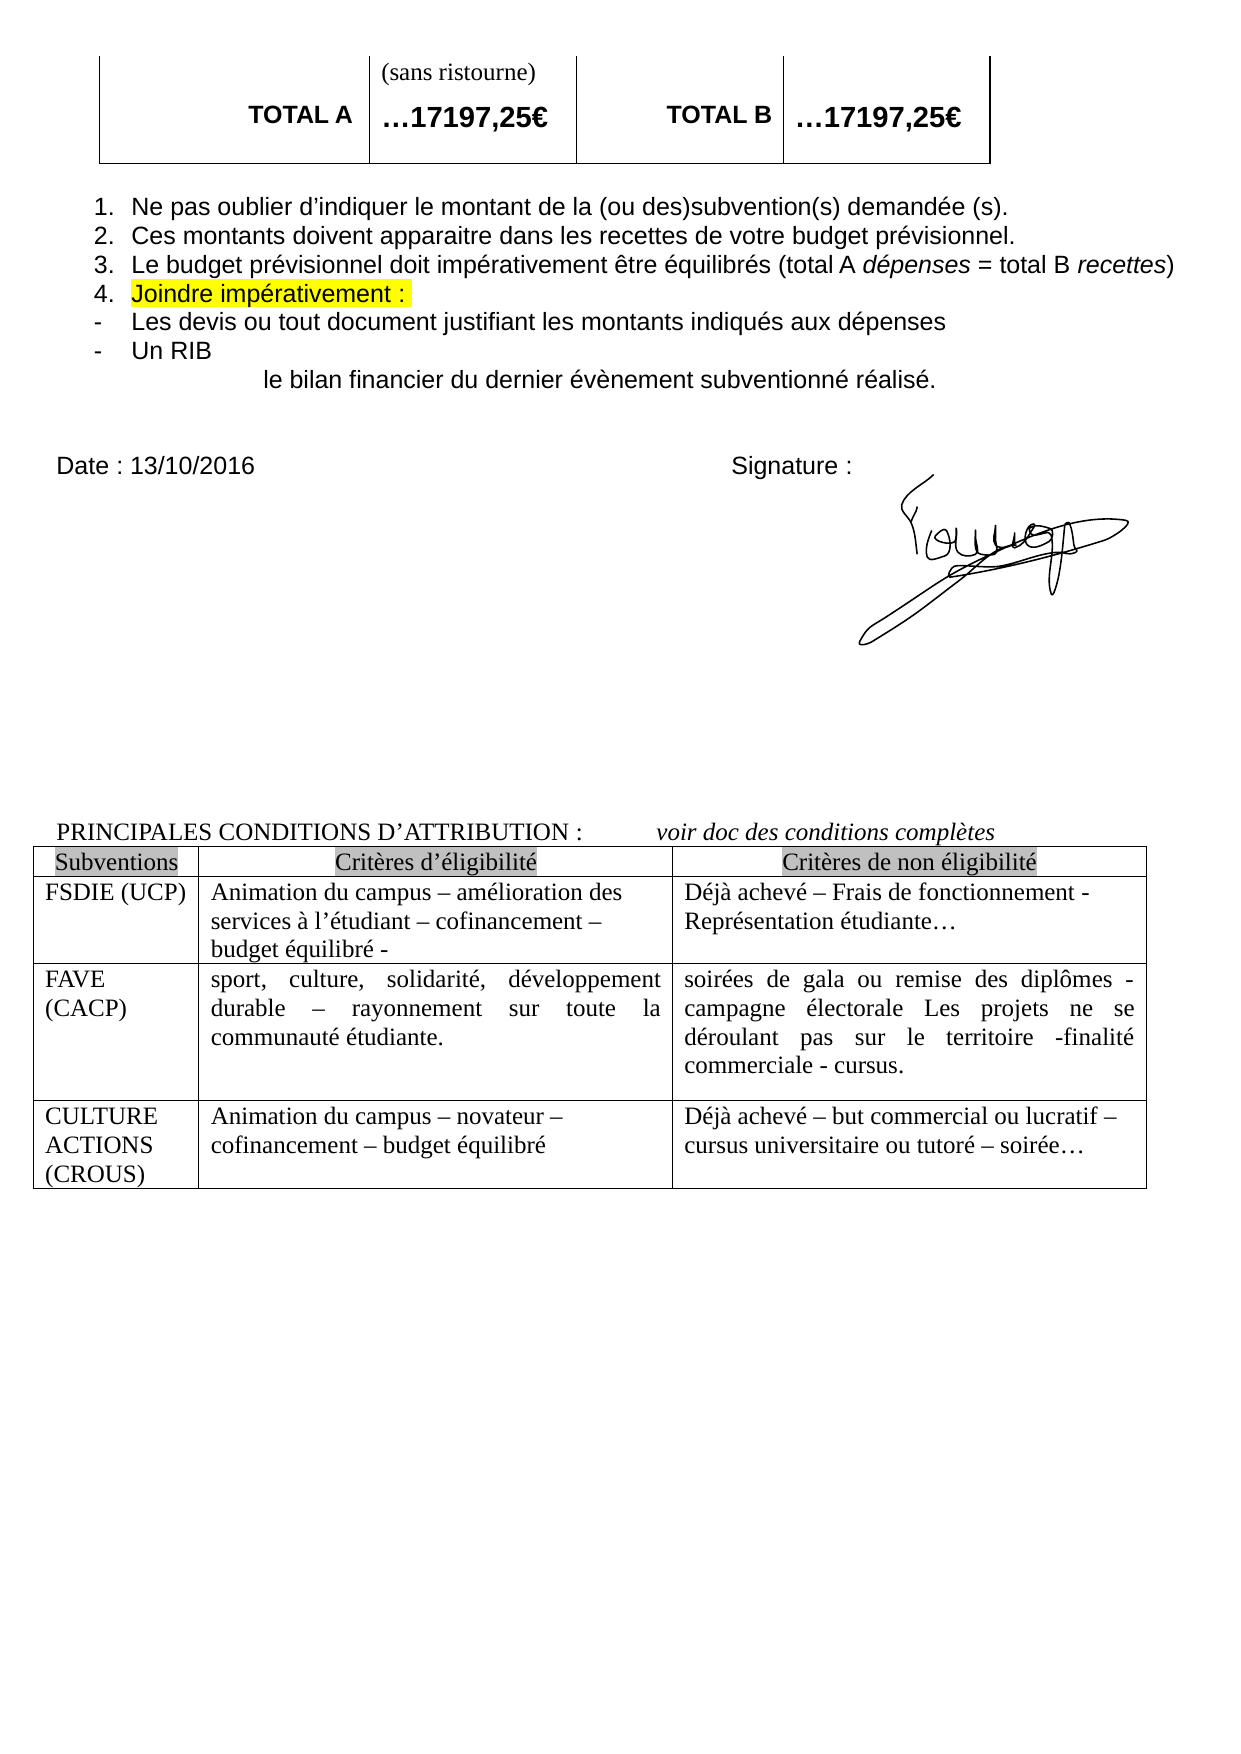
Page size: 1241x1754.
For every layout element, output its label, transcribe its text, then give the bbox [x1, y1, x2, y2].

table_cell …17197,25€ [784, 56, 989, 134]
table_cell TOTAL B [577, 56, 783, 134]
table_header Subventions [34, 847, 198, 876]
text PRINCIPALES CONDITIONS D’ATTRIBUTION : voir doc des conditions complètes [56, 817, 1184, 846]
table_header Critères de non éligibilité [673, 847, 1146, 876]
table_cell FAVE (CACP) [34, 964, 198, 1100]
table_cell Animation du campus – amélioration des services à l’étudiant – cofinancement – budget équilibré - [199, 877, 672, 963]
table_cell Déjà achevé – but commercial ou lucratif – cursus universitaire ou tutoré – soirée… [673, 1101, 1146, 1187]
table_cell [100, 134, 369, 163]
table_cell [577, 134, 783, 163]
table_cell sport, culture, solidarité, développement durable – rayonnement sur toute la communauté étudiante. [199, 964, 672, 1100]
table_cell Déjà achevé – Frais de fonctionnement - Représentation étudiante… [673, 877, 1146, 963]
table_cell [370, 134, 576, 163]
table_cell CULTURE ACTIONS (CROUS) [34, 1101, 198, 1187]
table_cell Animation du campus – novateur – cofinancement – budget équilibré [199, 1101, 672, 1187]
text le bilan financier du dernier évènement subventionné réalisé. [94, 365, 1184, 394]
table_cell soirées de gala ou remise des diplômes - campagne électorale Les projets ne se déroulant pas sur le territoire -finalité commerciale - cursus. [673, 964, 1146, 1100]
table_header Critères d’éligibilité [199, 847, 672, 876]
table_cell [784, 134, 989, 163]
list Ne pas oublier d’indiquer le montant de la (ou des)subvention(s) demandée (s). [94, 192, 1184, 221]
list Un RIB [94, 336, 1184, 365]
text Date : 13/10/2016 Signature : [56, 451, 1184, 645]
table_cell TOTAL A [100, 56, 369, 134]
list Le budget prévisionnel doit impérativement être équilibrés (total A dépenses = total B recettes) [94, 250, 1184, 279]
list Les devis ou tout document justifiant les montants indiqués aux dépenses [94, 307, 1184, 336]
table_cell FSDIE (UCP) [34, 877, 198, 963]
table_cell (sans ristourne) …17197,25€ [370, 56, 576, 134]
list Joindre impérativement : [94, 279, 1184, 307]
list Ces montants doivent apparaitre dans les recettes de votre budget prévisionnel. [94, 221, 1184, 250]
